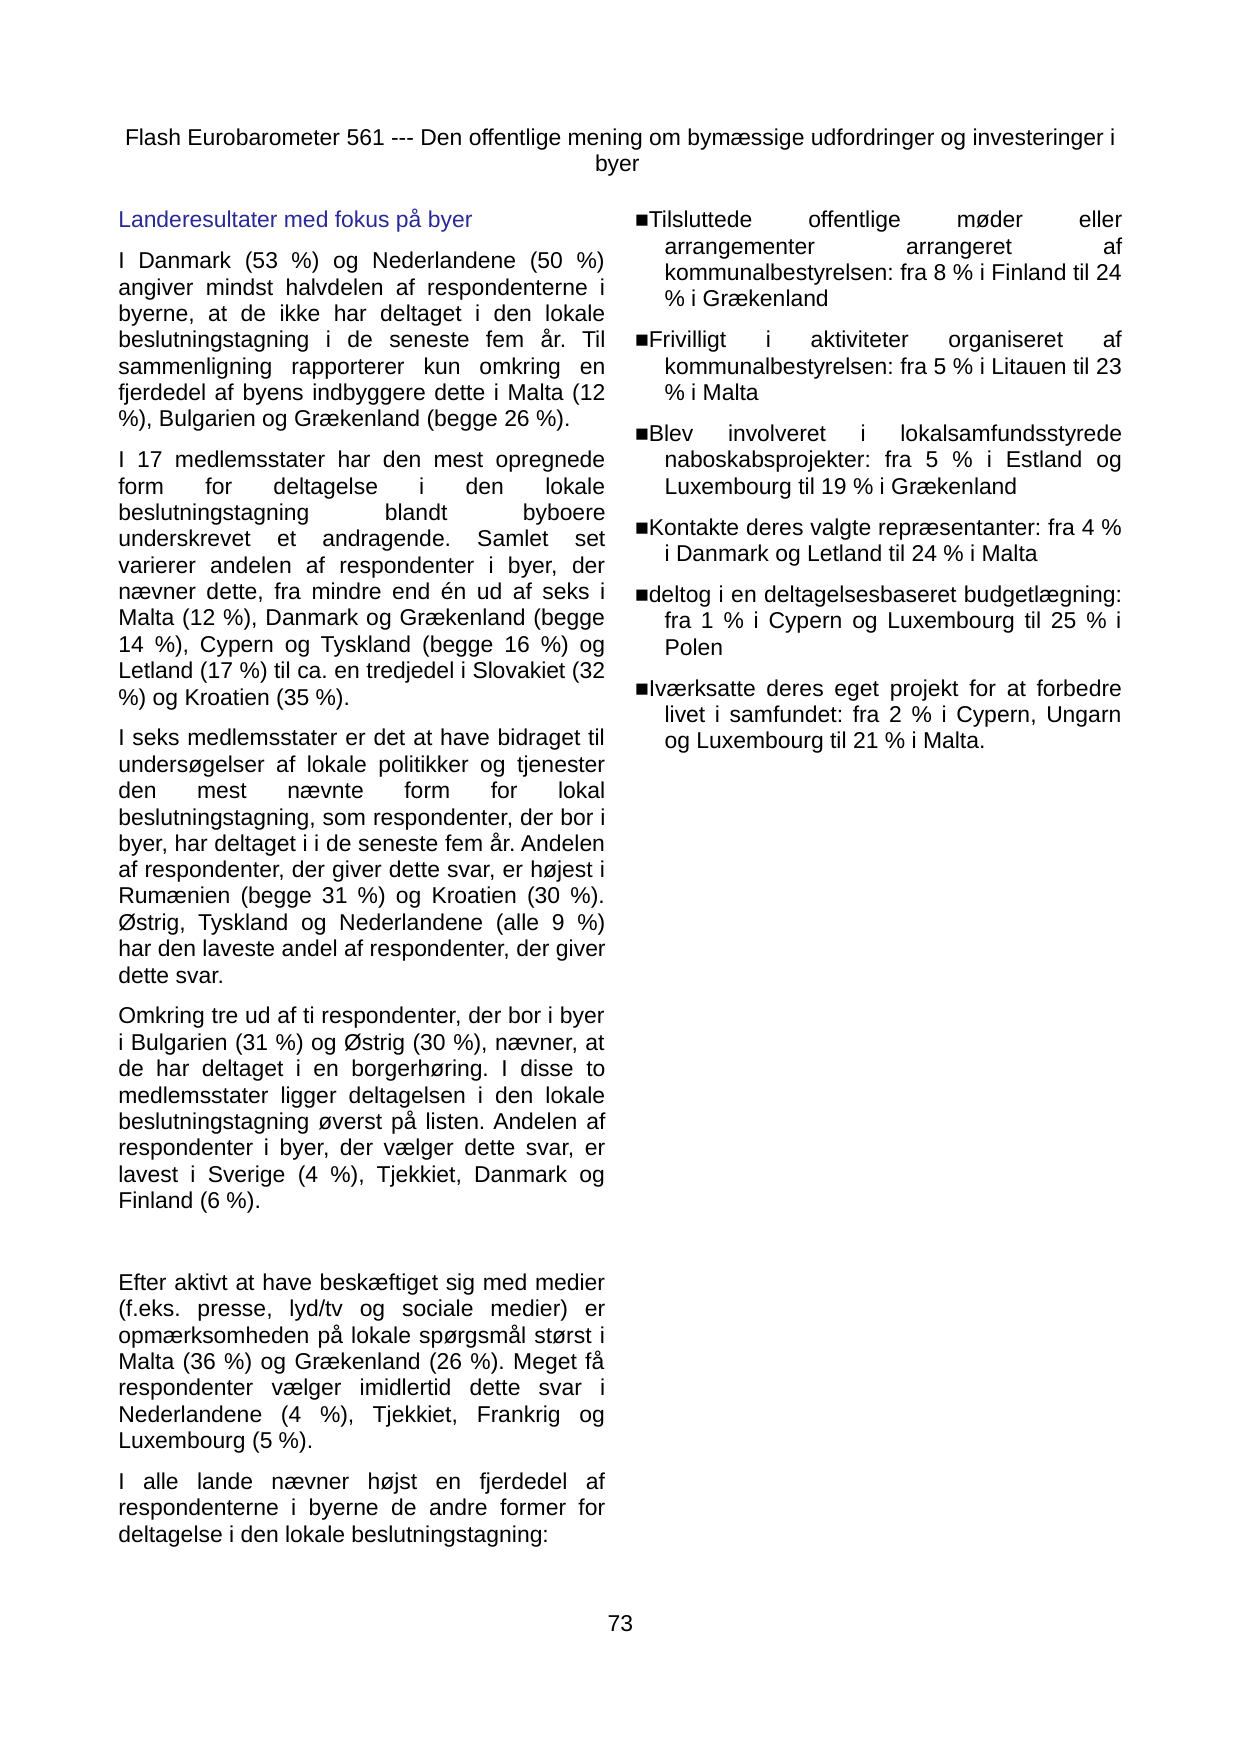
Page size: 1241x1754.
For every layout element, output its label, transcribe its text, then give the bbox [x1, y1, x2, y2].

text ■Tilsluttede offentlige møder eller arrangementer arrangeret af kommunalbestyrelsen: fra 8 % i Finland til 24 % i Grækenland [635, 206, 1122, 312]
text ■Blev involveret i lokalsamfundsstyrede naboskabsprojekter: fra 5 % i Estland og Luxembourg til 19 % i Grækenland [635, 420, 1122, 499]
text ■Frivilligt i aktiviteter organiseret af kommunalbestyrelsen: fra 5 % i Litauen til 23 % i Malta [635, 326, 1122, 405]
text Omkring tre ud af ti respondenter, der bor i byer i Bulgarien (31 %) og Østrig (30 %), nævner, at de har deltaget i en borgerhøring. I disse to medlemsstater ligger deltagelsen i den lokale beslutningstagning øverst på listen. Andelen af respondenter i byer, der vælger dette svar, er lavest i Sverige (4 %), Tjekkiet, Danmark og Finland (6 %). [118, 1002, 605, 1213]
text ■Iværksatte deres eget projekt for at forbedre livet i samfundet: fra 2 % i Cypern, Ungarn og Luxembourg til 21 % i Malta. [635, 674, 1122, 753]
text Efter aktivt at have beskæftiget sig med medier (f.eks. presse, lyd/tv og sociale medier) er opmærksomheden på lokale spørgsmål størst i Malta (36 %) og Grækenland (26 %). Meget få respondenter vælger imidlertid dette svar i Nederlandene (4 %), Tjekkiet, Frankrig og Luxembourg (5 %). [118, 1269, 605, 1453]
text Landeresultater med fokus på byer [118, 206, 605, 233]
text I Danmark (53 %) og Nederlandene (50 %) angiver mindst halvdelen af respondenterne i byerne, at de ikke har deltaget i den lokale beslutningstagning i de seneste fem år. Til sammenligning rapporterer kun omkring en fjerdedel af byens indbyggere dette i Malta (12 %), Bulgarien og Grækenland (begge 26 %). [118, 247, 605, 432]
text I seks medlemsstater er det at have bidraget til undersøgelser af lokale politikker og tjenester den mest nævnte form for lokal beslutningstagning, som respondenter, der bor i byer, har deltaget i i de seneste fem år. Andelen af respondenter, der giver dette svar, er højest i Rumænien (begge 31 %) og Kroatien (30 %). Østrig, Tyskland og Nederlandene (alle 9 %) har den laveste andel af respondenter, der giver dette svar. [118, 724, 605, 988]
text I alle lande nævner højst en fjerdedel af respondenterne i byerne de andre former for deltagelse i den lokale beslutningstagning: [118, 1468, 605, 1547]
text ■Kontakte deres valgte repræsentanter: fra 4 % i Danmark og Letland til 24 % i Malta [635, 513, 1122, 566]
text ■deltog i en deltagelsesbaseret budgetlægning: fra 1 % i Cypern og Luxembourg til 25 % i Polen [635, 581, 1122, 660]
text I 17 medlemsstater har den mest opregnede form for deltagelse i den lokale beslutningstagning blandt byboere underskrevet et andragende. Samlet set varierer andelen af respondenter i byer, der nævner dette, fra mindre end én ud af seks i Malta (12 %), Danmark og Grækenland (begge 14 %), Cypern og Tyskland (begge 16 %) og Letland (17 %) til ca. en tredjedel i Slovakiet (32 %) og Kroatien (35 %). [118, 446, 605, 710]
